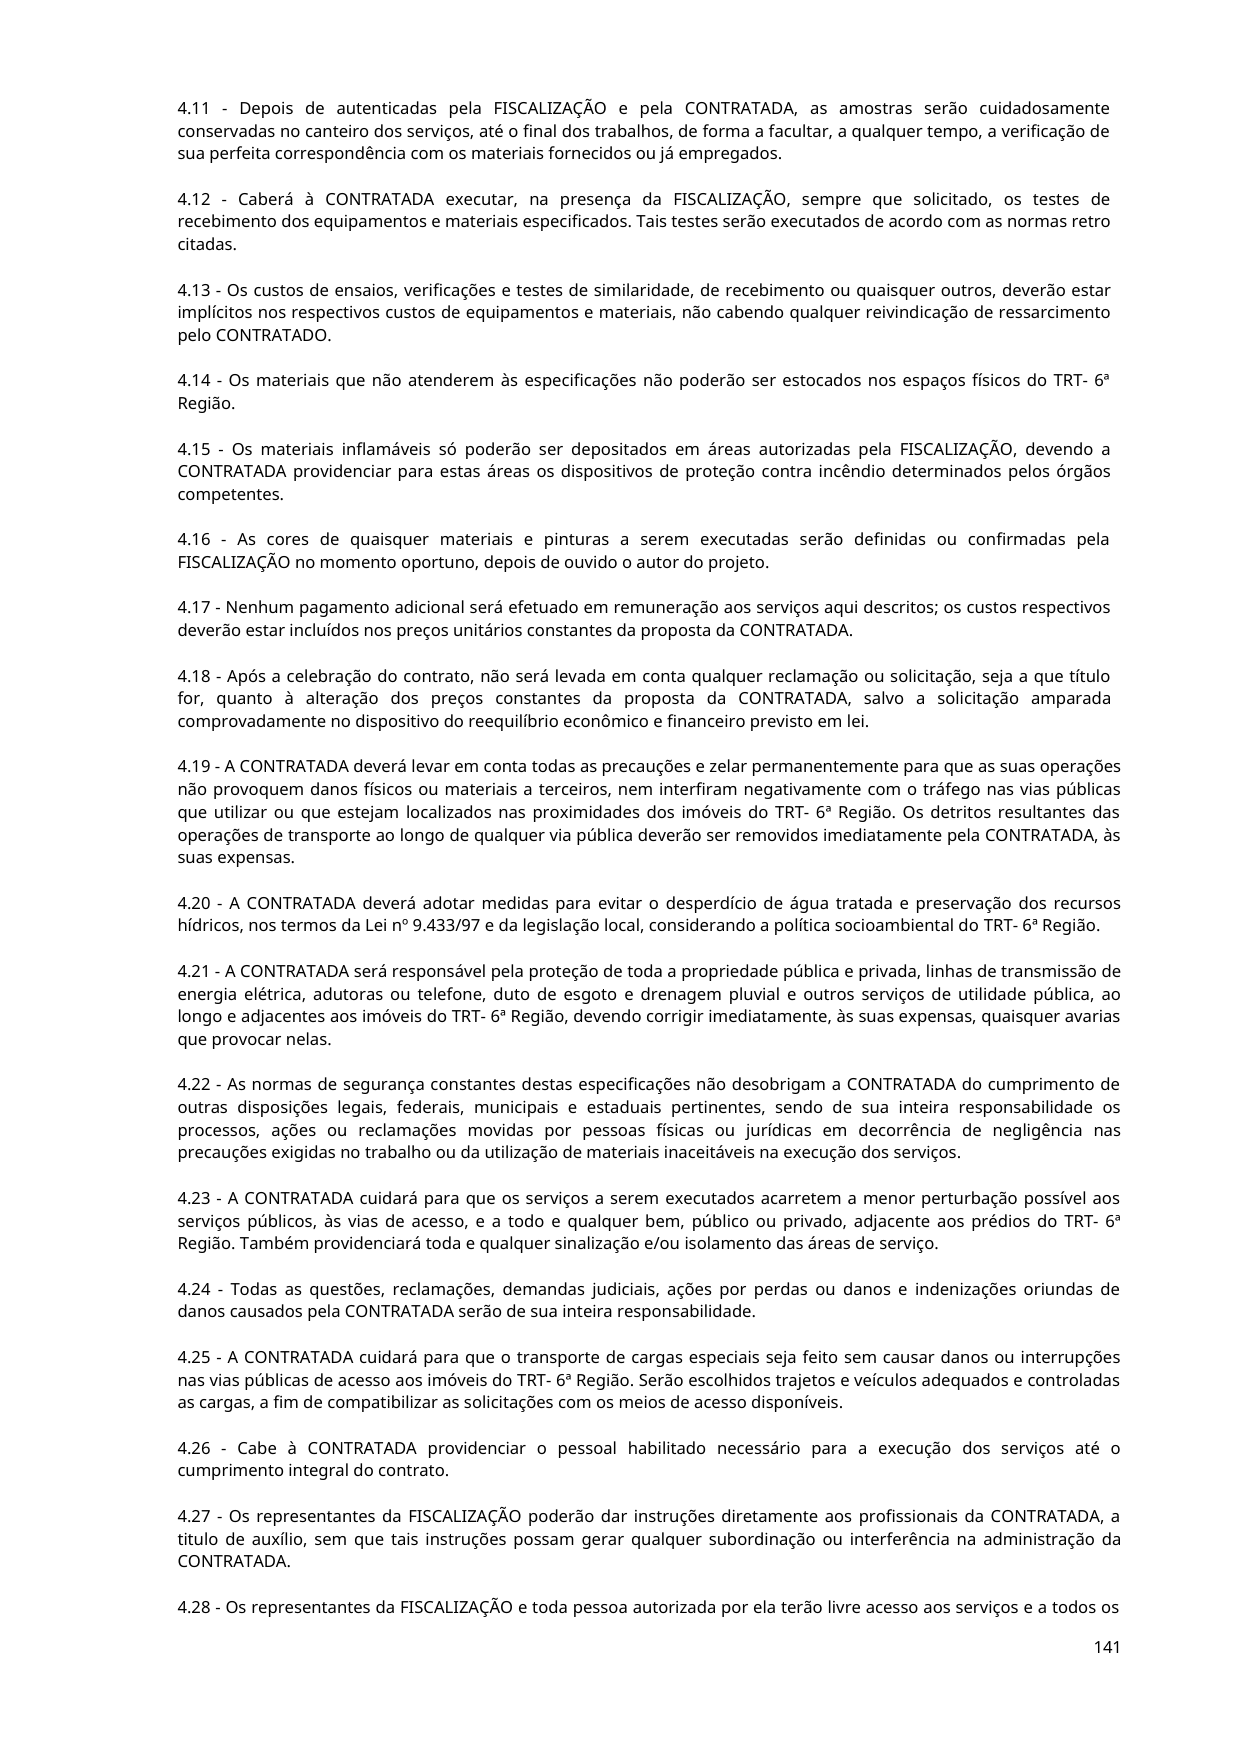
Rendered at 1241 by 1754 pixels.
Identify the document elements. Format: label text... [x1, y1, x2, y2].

text 4.20 - A CONTRATADA deverá adotar medidas para evitar o desperdício de água tratada e preservação dos recursos hídricos, nos termos da Lei nº 9.433/97 e da legislação local, considerando a política socioambiental do TRT- 6ª Região. [177, 891, 1122, 937]
text 4.14 - Os materiais que não atenderem às especificações não poderão ser estocados nos espaços físicos do TRT- 6ª Região. [177, 369, 1112, 414]
text 4.24 - Todas as questões, reclamações, demandas judiciais, ações por perdas ou danos e indenizações oriundas de danos causados pela CONTRATADA serão de sua inteira responsabilidade. [177, 1277, 1122, 1323]
text 4.19 - A CONTRATADA deverá levar em conta todas as precauções e zelar permanentemente para que as suas operações não provoquem danos físicos ou materiais a terceiros, nem interfiram negativamente com o tráfego nas vias públicas que utilizar ou que estejam localizados nas proximidades dos imóveis do TRT- 6ª Região. Os detritos resultantes das operações de transporte ao longo de qualquer via pública deverão ser removidos imediatamente pela CONTRATADA, às suas expensas. [177, 755, 1122, 869]
text 4.27 - Os representantes da FISCALIZAÇÃO poderão dar instruções diretamente aos profissionais da CONTRATADA, a titulo de auxílio, sem que tais instruções possam gerar qualquer subordinação ou interferência na administração da CONTRATADA. [177, 1504, 1122, 1573]
text 4.16 - As cores de quaisquer materiais e pinturas a serem executadas serão definidas ou confirmadas pela FISCALIZAÇÃO no momento oportuno, depois de ouvido o autor do projeto. [177, 528, 1112, 573]
text 4.15 - Os materiais inflamáveis só poderão ser depositados em áreas autorizadas pela FISCALIZAÇÃO, devendo a CONTRATADA providenciar para estas áreas os dispositivos de proteção contra incêndio determinados pelos órgãos competentes. [177, 437, 1112, 505]
text 4.13 - Os custos de ensaios, verificações e testes de similaridade, de recebimento ou quaisquer outros, deverão estar implícitos nos respectivos custos de equipamentos e materiais, não cabendo qualquer reivindicação de ressarcimento pelo CONTRATADO. [177, 278, 1112, 346]
text 4.17 - Nenhum pagamento adicional será efetuado em remuneração aos serviços aqui descritos; os custos respectivos deverão estar incluídos nos preços unitários constantes da proposta da CONTRATADA. [177, 596, 1112, 642]
text 4.18 - Após a celebração do contrato, não será levada em conta qualquer reclamação ou solicitação, seja a que título for, quanto à alteração dos preços constantes da proposta da CONTRATADA, salvo a solicitação amparada comprovadamente no dispositivo do reequilíbrio econômico e financeiro previsto em lei. [177, 664, 1112, 732]
text 4.23 - A CONTRATADA cuidará para que os serviços a serem executados acarretem a menor perturbação possível aos serviços públicos, às vias de acesso, e a todo e qualquer bem, público ou privado, adjacente aos prédios do TRT- 6ª Região. Também providenciará toda e qualquer sinalização e/ou isolamento das áreas de serviço. [177, 1187, 1122, 1255]
text 4.11 - Depois de autenticadas pela FISCALIZAÇÃO e pela CONTRATADA, as amostras serão cuidadosamente conservadas no canteiro dos serviços, até o final dos trabalhos, de forma a facultar, a qualquer tempo, a verificação de sua perfeita correspondência com os materiais fornecidos ou já empregados. [177, 97, 1112, 165]
text 4.25 - A CONTRATADA cuidará para que o transporte de cargas especiais seja feito sem causar danos ou interrupções nas vias públicas de acesso aos imóveis do TRT- 6ª Região. Serão escolhidos trajetos e veículos adequados e controladas as cargas, a fim de compatibilizar as solicitações com os meios de acesso disponíveis. [177, 1346, 1122, 1414]
text 4.12 - Caberá à CONTRATADA executar, na presença da FISCALIZAÇÃO, sempre que solicitado, os testes de recebimento dos equipamentos e materiais especificados. Tais testes serão executados de acordo com as normas retro citadas. [177, 187, 1112, 256]
text 4.28 - Os representantes da FISCALIZAÇÃO e toda pessoa autorizada por ela terão livre acesso aos serviços e a todos os [177, 1595, 1122, 1618]
text 4.21 - A CONTRATADA será responsável pela proteção de toda a propriedade pública e privada, linhas de transmissão de energia elétrica, adutoras ou telefone, duto de esgoto e drenagem pluvial e outros serviços de utilidade pública, ao longo e adjacentes aos imóveis do TRT- 6ª Região, devendo corrigir imediatamente, às suas expensas, quaisquer avarias que provocar nelas. [177, 959, 1122, 1050]
text 4.26 - Cabe à CONTRATADA providenciar o pessoal habilitado necessário para a execução dos serviços até o cumprimento integral do contrato. [177, 1436, 1122, 1482]
text 4.22 - As normas de segurança constantes destas especificações não desobrigam a CONTRATADA do cumprimento de outras disposições legais, federais, municipais e estaduais pertinentes, sendo de sua inteira responsabilidade os processos, ações ou reclamações movidas por pessoas físicas ou jurídicas em decorrência de negligência nas precauções exigidas no trabalho ou da utilização de materiais inaceitáveis na execução dos serviços. [177, 1073, 1122, 1164]
